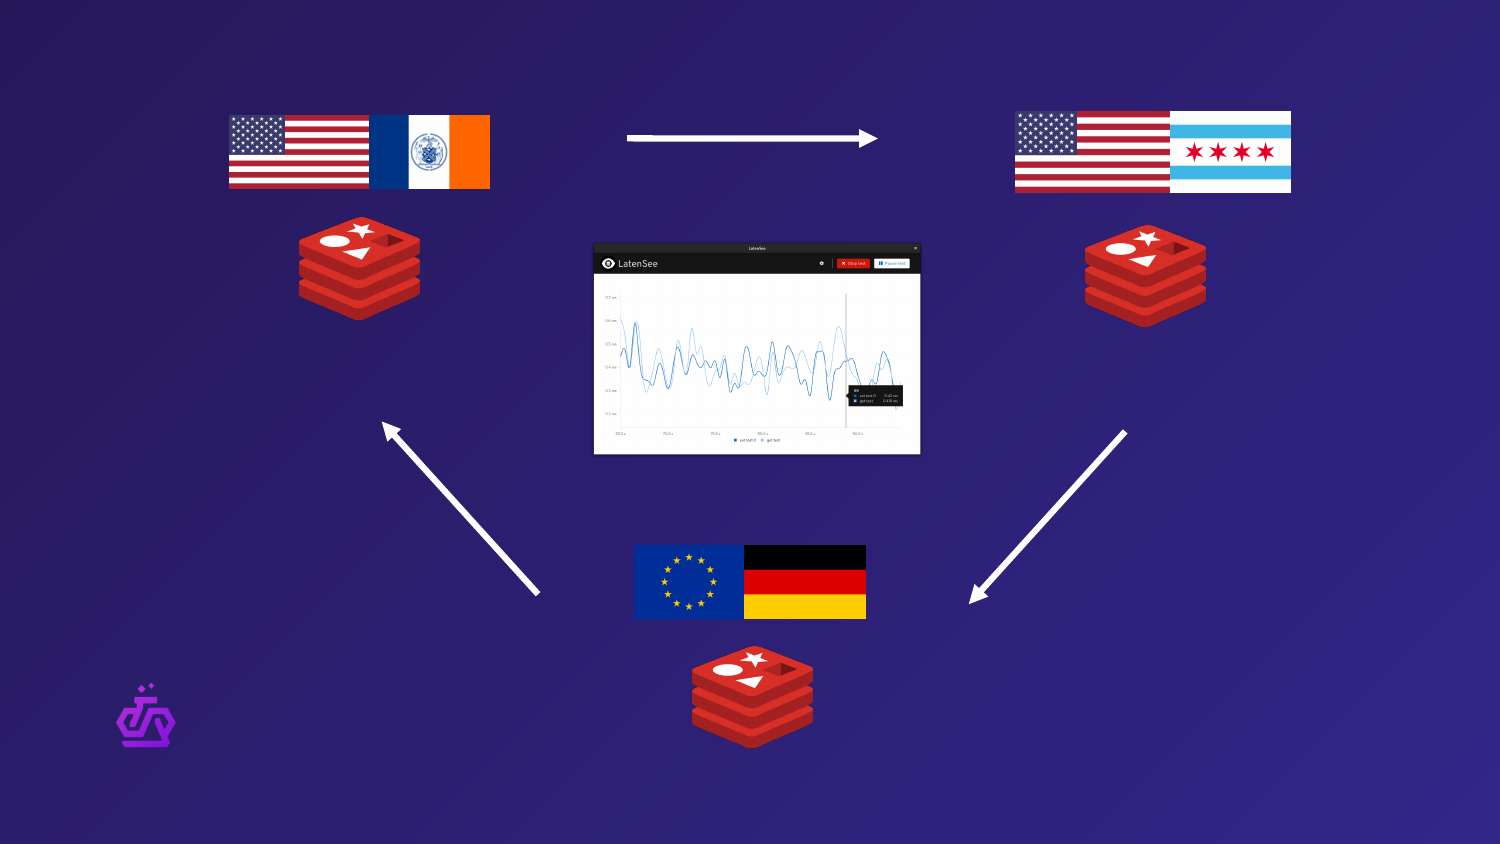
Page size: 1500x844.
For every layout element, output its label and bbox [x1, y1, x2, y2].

picture [691, 636, 814, 759]
picture [1084, 215, 1207, 337]
picture [634, 545, 866, 619]
picture [1015, 111, 1291, 193]
picture [229, 115, 490, 189]
picture [96, 661, 188, 773]
picture [591, 241, 923, 457]
picture [298, 207, 421, 330]
